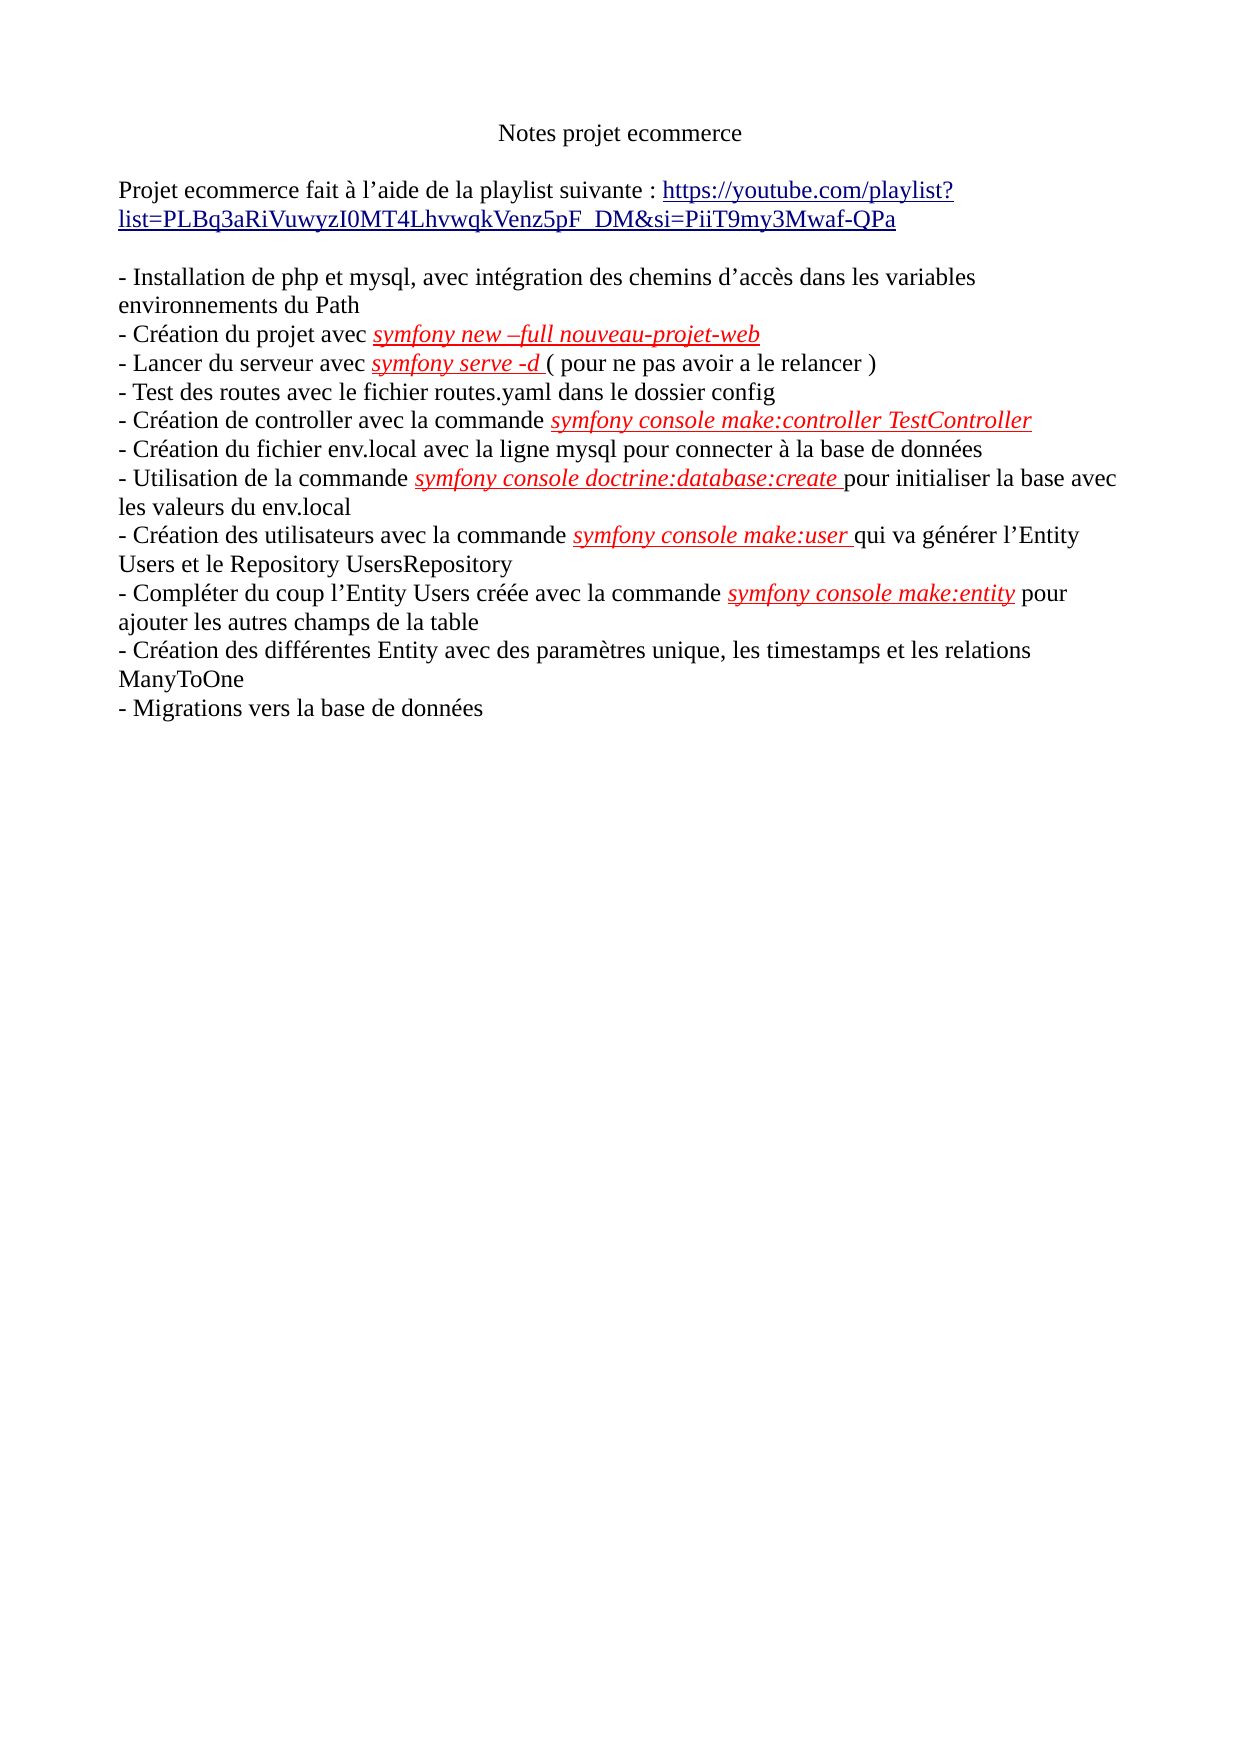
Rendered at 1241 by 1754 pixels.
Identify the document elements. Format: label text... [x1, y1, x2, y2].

text - Migrations vers la base de données [118, 693, 1122, 722]
text - Utilisation de la commande symfony console doctrine:database:create pour initialiser la base avec les valeurs du env.local [118, 463, 1122, 521]
text - Création du fichier env.local avec la ligne mysql pour connecter à la base de données [118, 434, 1122, 463]
text - Création du projet avec symfony new –full nouveau-projet-web [118, 319, 1122, 348]
text - Installation de php et mysql, avec intégration des chemins d’accès dans les variables environnements du Path [118, 262, 1122, 319]
text - Création des différentes Entity avec des paramètres unique, les timestamps et les relations ManyToOne [118, 636, 1122, 693]
text Projet ecommerce fait à l’aide de la playlist suivante : https://youtube.com/playlist?list=PLBq3aRiVuwyzI0MT4LhvwqkVenz5pF_DM&si=PiiT9my3Mwaf-QPa [118, 176, 1122, 233]
text - Création de controller avec la commande symfony console make:controller TestController [118, 406, 1122, 434]
text - Test des routes avec le fichier routes.yaml dans le dossier config [118, 377, 1122, 406]
text - Lancer du serveur avec symfony serve -d ( pour ne pas avoir a le relancer ) [118, 348, 1122, 377]
text - Compléter du coup l’Entity Users créée avec la commande symfony console make:entity pour ajouter les autres champs de la table [118, 578, 1122, 636]
text - Création des utilisateurs avec la commande symfony console make:user qui va générer l’Entity Users et le Repository UsersRepository [118, 521, 1122, 578]
text Notes projet ecommerce [118, 118, 1122, 147]
